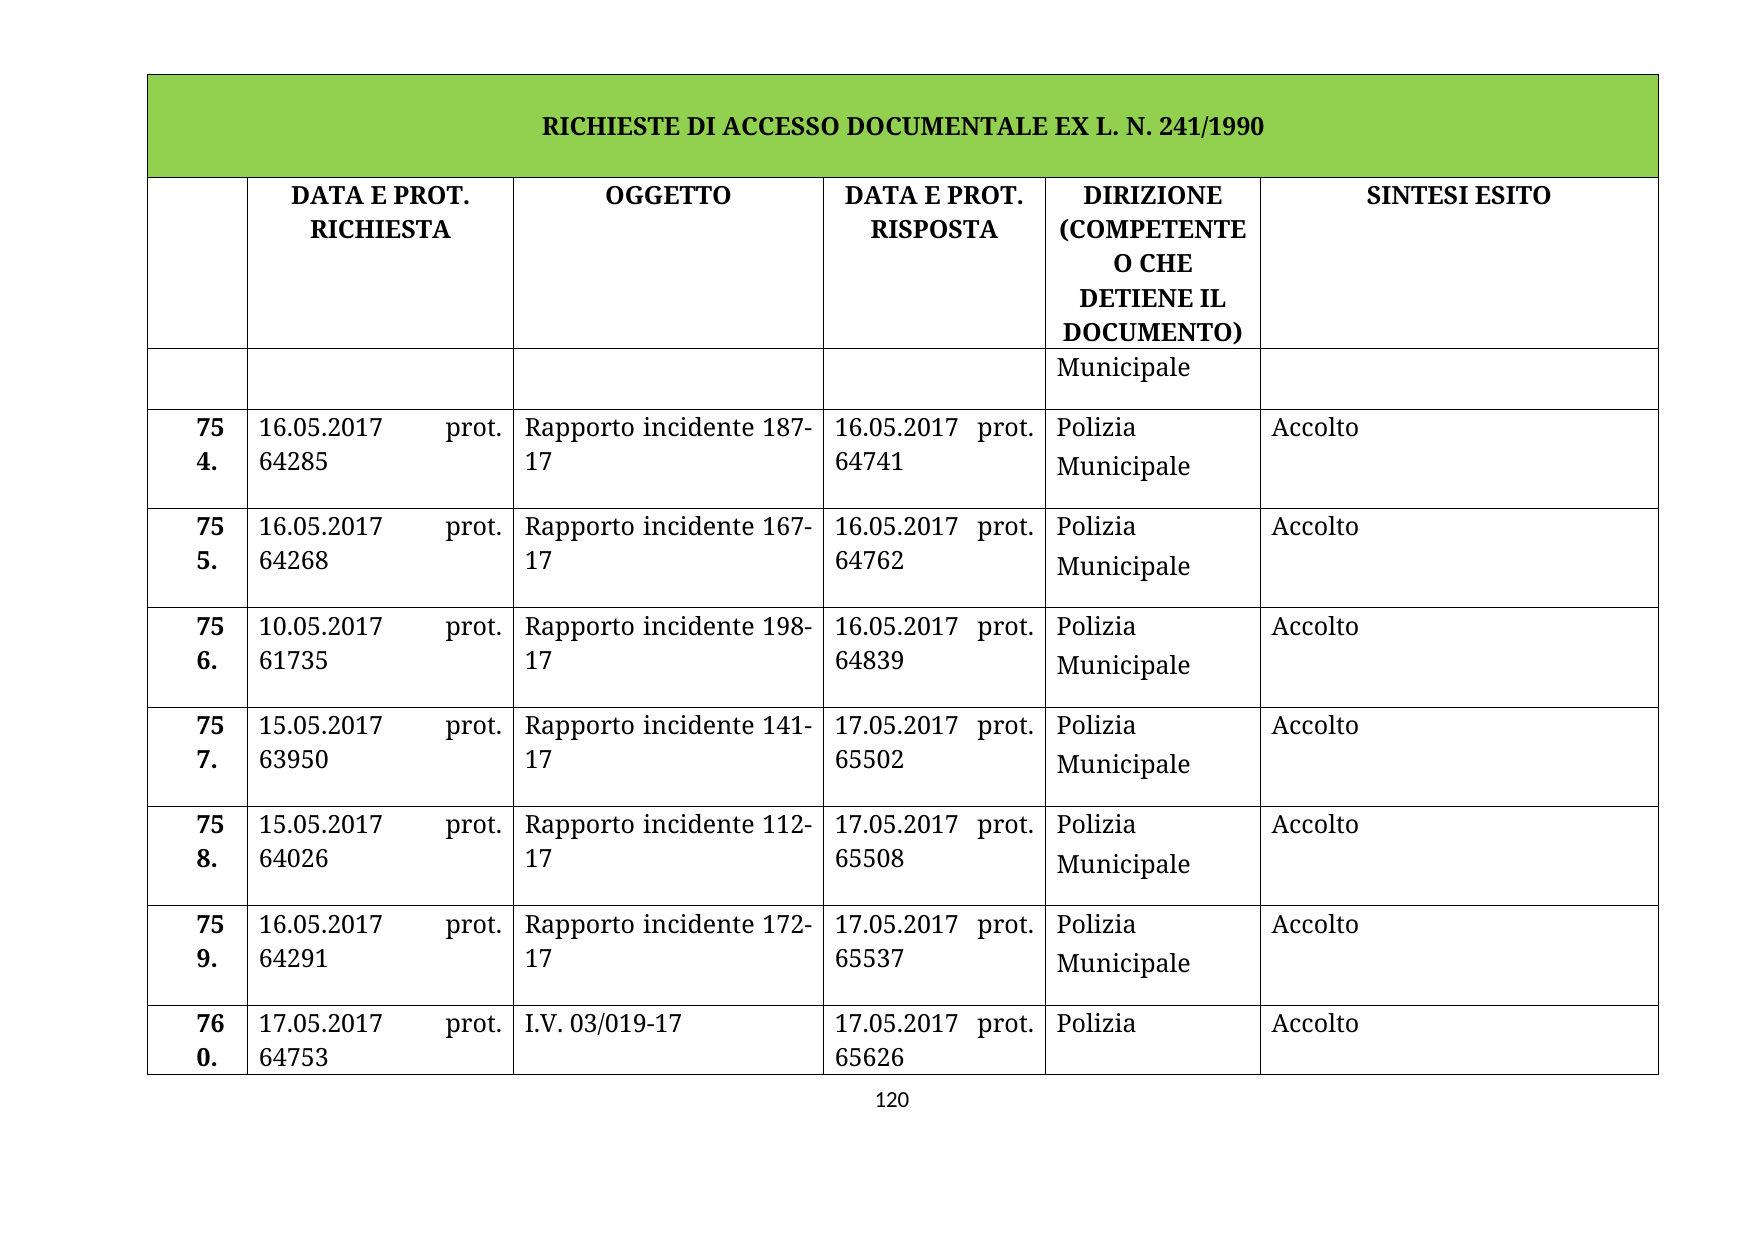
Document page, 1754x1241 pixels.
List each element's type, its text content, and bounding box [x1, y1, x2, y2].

table_cell [148, 906, 247, 1005]
table_cell [1261, 349, 1658, 408]
table_cell 16.05.2017 prot. 64268 [248, 509, 513, 607]
table_cell Municipale [1046, 349, 1260, 408]
table_cell [824, 349, 1045, 408]
table_cell Polizia [1046, 1006, 1260, 1074]
table_cell 15.05.2017 prot. 63950 [248, 708, 513, 806]
table_cell Rapporto incidente 198-17 [514, 608, 823, 707]
table_cell 16.05.2017 prot. 64762 [824, 509, 1045, 607]
table_cell Rapporto incidente 187-17 [514, 410, 823, 508]
table_cell [248, 349, 513, 408]
table_cell Rapporto incidente 112-17 [514, 807, 823, 905]
table_cell 17.05.2017 prot. 65502 [824, 708, 1045, 806]
table_cell Polizia Municipale [1046, 608, 1260, 707]
table_cell 15.05.2017 prot. 64026 [248, 807, 513, 905]
table_cell Polizia Municipale [1046, 906, 1260, 1005]
table_cell Rapporto incidente 167-17 [514, 509, 823, 607]
table_cell Polizia Municipale [1046, 410, 1260, 508]
table_cell Rapporto incidente 172-17 [514, 906, 823, 1005]
table_cell [148, 1006, 247, 1074]
table_cell 16.05.2017 prot. 64839 [824, 608, 1045, 707]
table_cell Accolto [1261, 410, 1658, 508]
table_cell [148, 349, 247, 408]
table_cell [148, 178, 247, 348]
table_cell 17.05.2017 prot. 65626 [824, 1006, 1045, 1074]
table_cell Accolto [1261, 807, 1658, 905]
table_cell [148, 509, 247, 607]
table_cell 17.05.2017 prot. 64753 [248, 1006, 513, 1074]
table_cell DIRIZIONE (COMPETENTE O CHE DETIENE IL DOCUMENTO) [1046, 178, 1260, 348]
table_cell 17.05.2017 prot. 65537 [824, 906, 1045, 1005]
table_cell Polizia Municipale [1046, 509, 1260, 607]
table_cell [148, 410, 247, 508]
table_cell 16.05.2017 prot. 64741 [824, 410, 1045, 508]
table_header RICHIESTE DI ACCESSO DOCUMENTALE EX L. N. 241/1990 [148, 75, 1658, 177]
table_cell 16.05.2017 prot. 64285 [248, 410, 513, 508]
table_cell Accolto [1261, 1006, 1658, 1074]
table_cell [148, 608, 247, 707]
table_cell [148, 807, 247, 905]
table_cell [514, 349, 823, 408]
table_cell Rapporto incidente 141-17 [514, 708, 823, 806]
table_cell DATA E PROT. RICHIESTA [248, 178, 513, 348]
table_cell I.V. 03/019-17 [514, 1006, 823, 1074]
table_cell Accolto [1261, 708, 1658, 806]
table_cell Polizia Municipale [1046, 807, 1260, 905]
table_cell 16.05.2017 prot. 64291 [248, 906, 513, 1005]
table_cell Polizia Municipale [1046, 708, 1260, 806]
table_cell [148, 708, 247, 806]
table_cell Accolto [1261, 906, 1658, 1005]
table_cell 17.05.2017 prot. 65508 [824, 807, 1045, 905]
table_cell OGGETTO [514, 178, 823, 348]
table_cell SINTESI ESITO [1261, 178, 1658, 348]
table_cell DATA E PROT. RISPOSTA [824, 178, 1045, 348]
table_cell Accolto [1261, 509, 1658, 607]
table_cell Accolto [1261, 608, 1658, 707]
table_cell 10.05.2017 prot. 61735 [248, 608, 513, 707]
